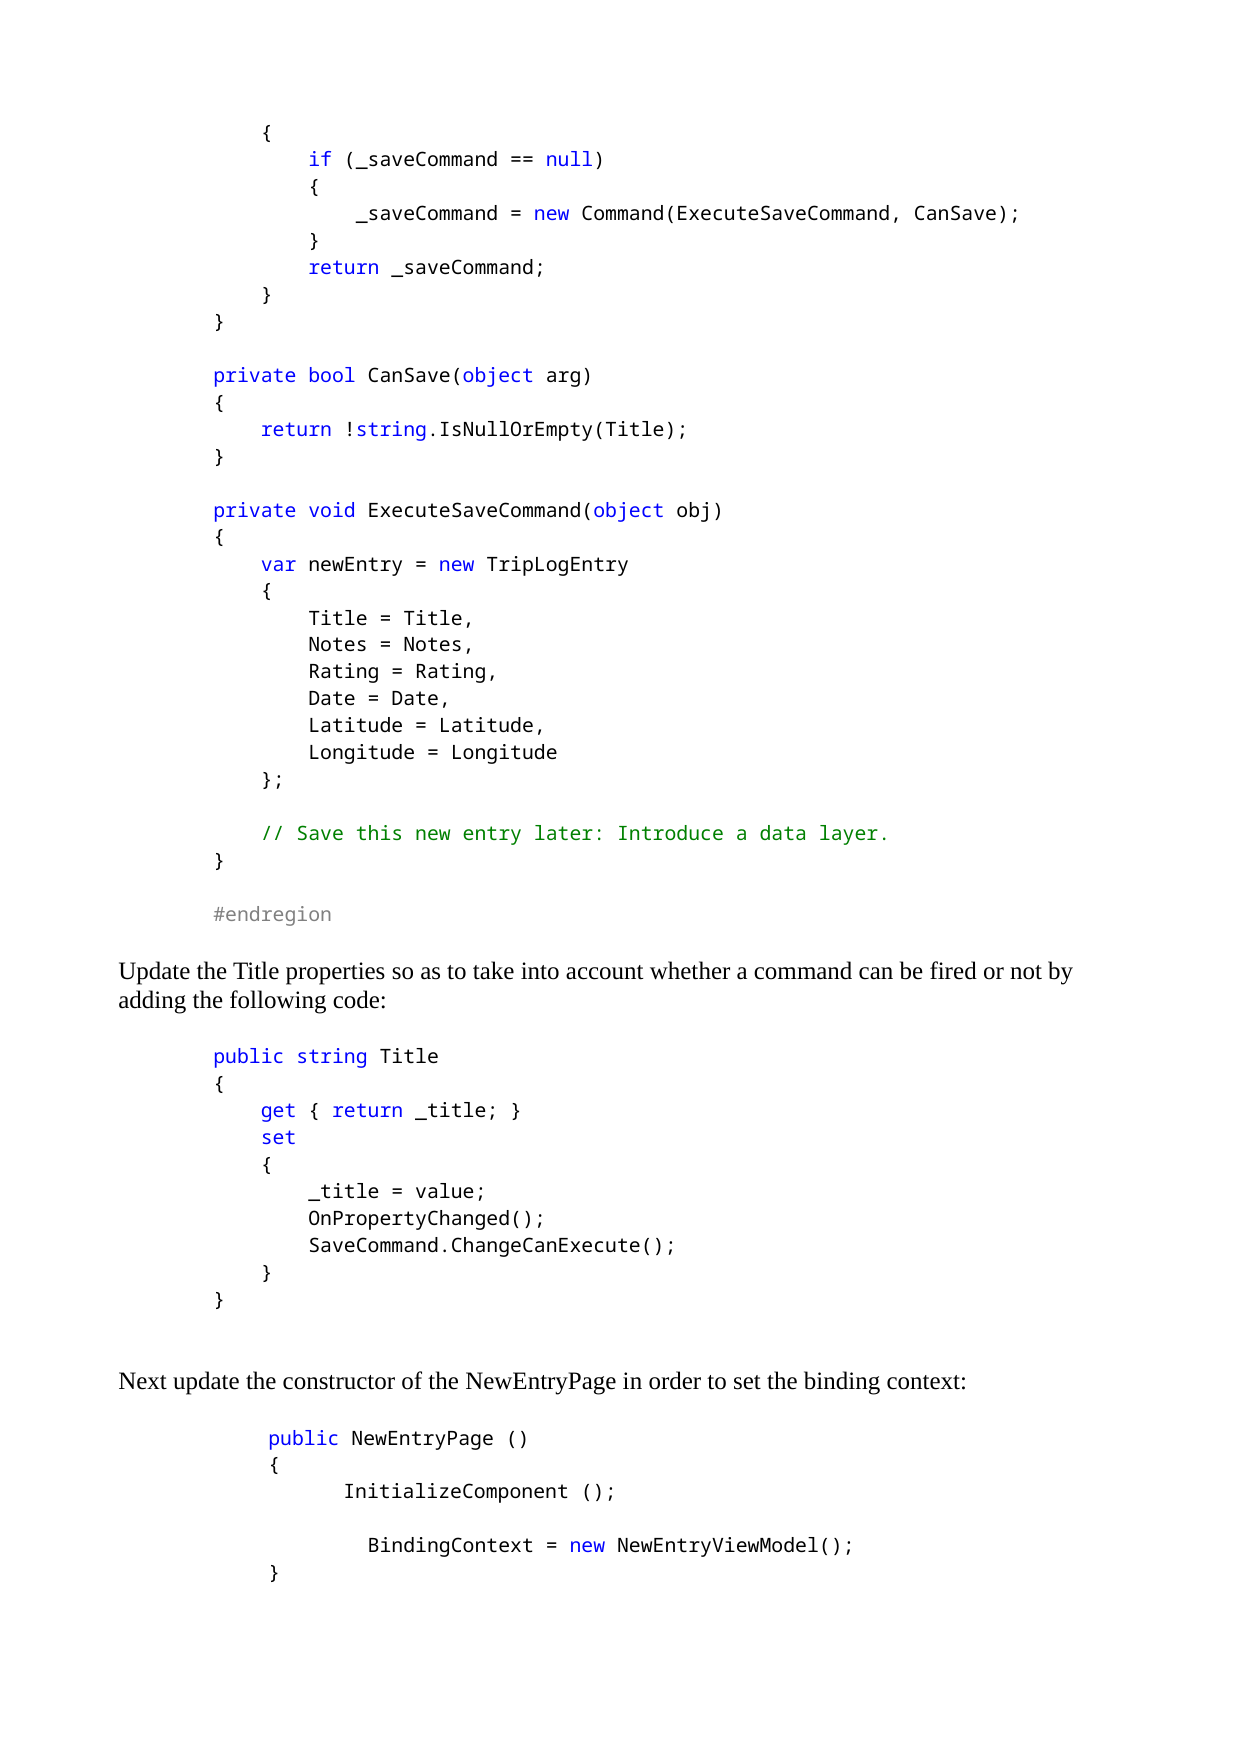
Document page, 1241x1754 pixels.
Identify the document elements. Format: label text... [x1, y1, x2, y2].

text public string Title [118, 1042, 1122, 1069]
text private void ExecuteSaveCommand(object obj) [118, 496, 1122, 523]
text { [118, 523, 1122, 550]
text } [118, 1285, 1122, 1312]
text private bool CanSave(object arg) [118, 361, 1122, 388]
text } [118, 442, 1122, 469]
text return _saveCommand; [118, 253, 1122, 280]
text { [118, 577, 1122, 604]
text Longitude = Longitude [118, 739, 1122, 766]
text get { return _title; } [118, 1096, 1122, 1123]
text Notes = Notes, [118, 631, 1122, 658]
text OnPropertyChanged(); [118, 1204, 1122, 1231]
text public NewEntryPage () [118, 1424, 1122, 1451]
text if (_saveCommand == null) [118, 145, 1122, 172]
text set [118, 1123, 1122, 1150]
text Rating = Rating, [118, 658, 1122, 685]
text _title = value; [118, 1177, 1122, 1204]
text Update the Title properties so as to take into account whether a command can be fired or not by adding the following code: [118, 956, 1122, 1014]
text { [118, 172, 1122, 199]
text var newEntry = new TripLogEntry [118, 550, 1122, 577]
text { [118, 388, 1122, 415]
text SaveCommand.ChangeCanExecute(); [118, 1231, 1122, 1258]
text { [118, 1150, 1122, 1177]
text return !string.IsNullOrEmpty(Title); [118, 415, 1122, 442]
text } [118, 226, 1122, 253]
text BindingContext = new NewEntryViewModel(); [118, 1532, 1122, 1559]
text _saveCommand = new Command(ExecuteSaveCommand, CanSave); [118, 199, 1122, 226]
text } [118, 280, 1122, 307]
text { [118, 1069, 1122, 1096]
text Date = Date, [118, 685, 1122, 712]
text // Save this new entry later: Introduce a data layer. [118, 819, 1122, 847]
text } [118, 1258, 1122, 1285]
text { [118, 1451, 1122, 1478]
text } [118, 847, 1122, 873]
text InitializeComponent (); [118, 1478, 1122, 1505]
text Title = Title, [118, 604, 1122, 631]
text }; [118, 766, 1122, 793]
text } [118, 1559, 1122, 1586]
text Next update the constructor of the NewEntryPage in order to set the binding context: [118, 1366, 1122, 1395]
text { [118, 118, 1122, 145]
text } [118, 307, 1122, 334]
text #endregion [118, 901, 1122, 927]
text Latitude = Latitude, [118, 712, 1122, 739]
